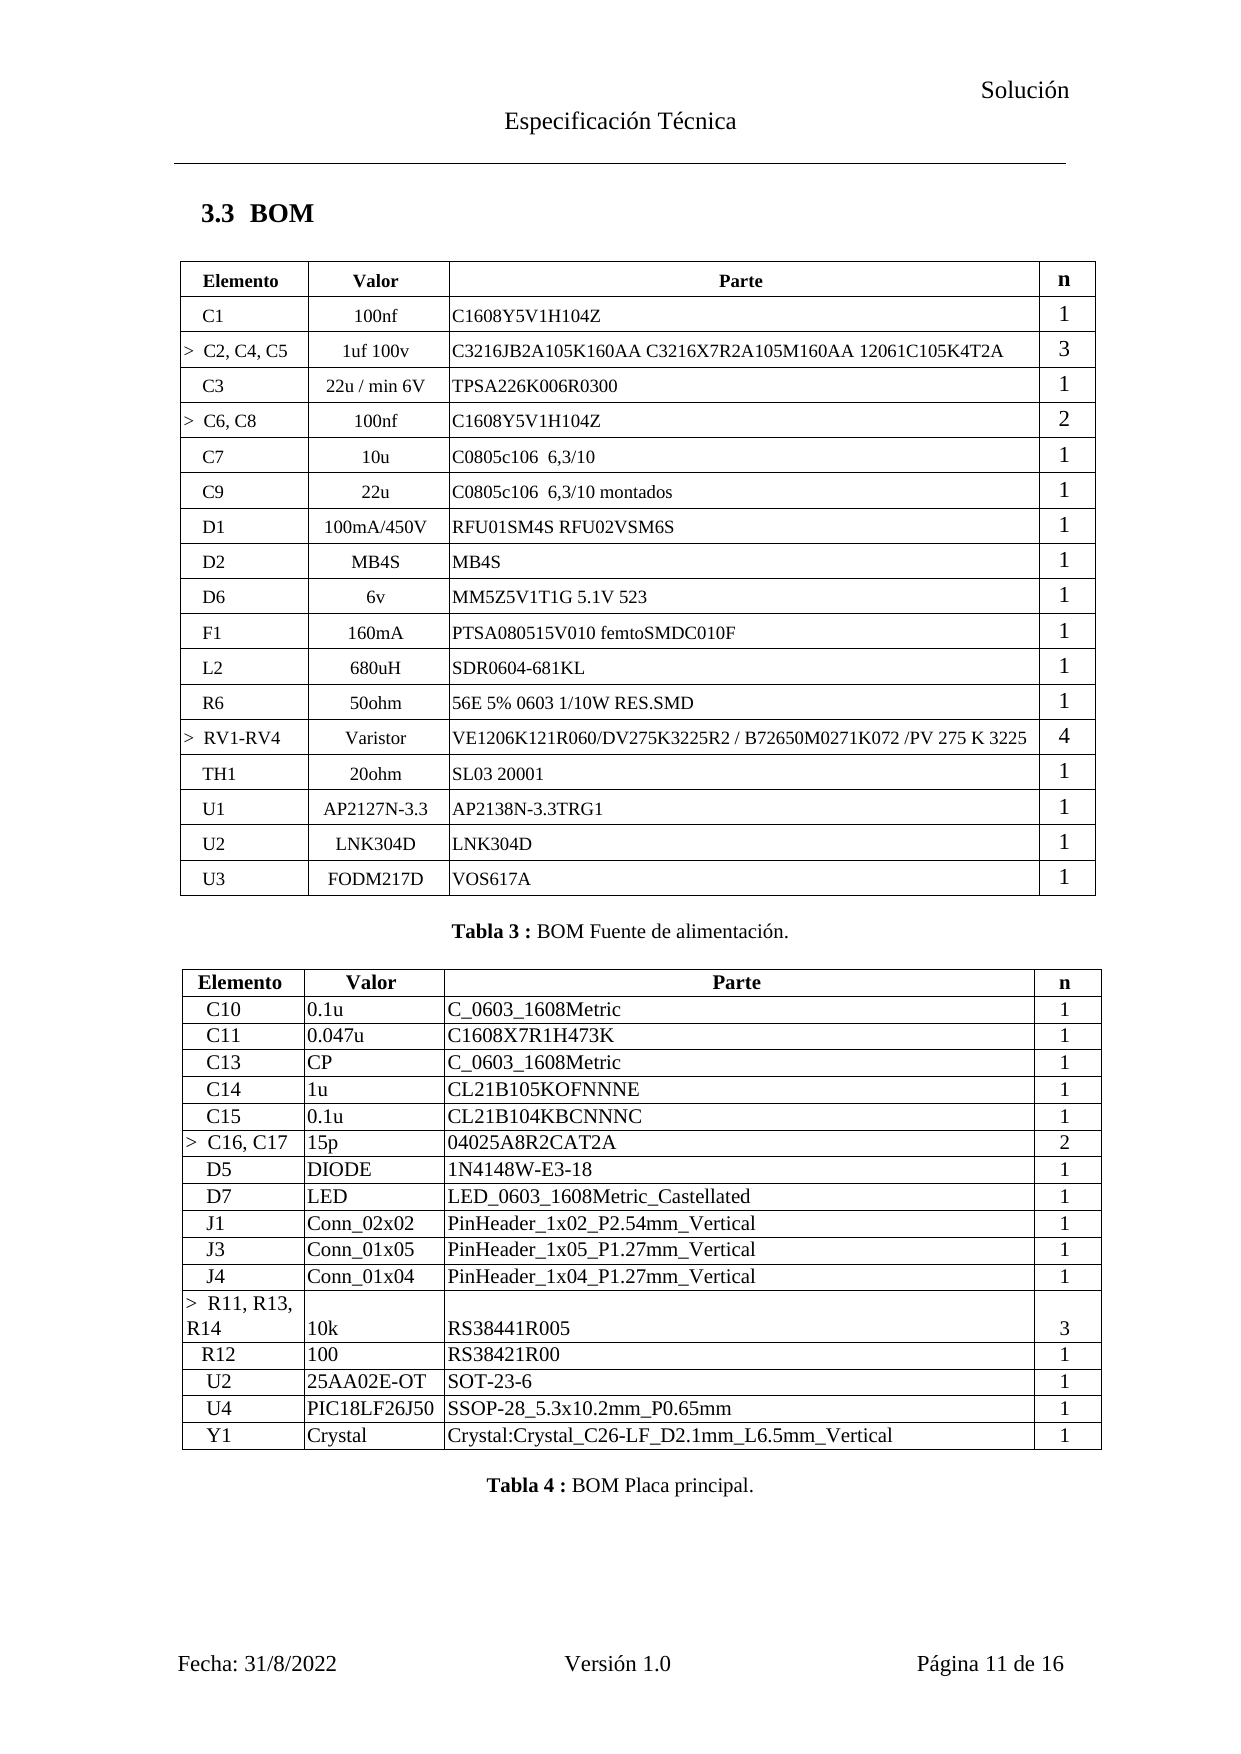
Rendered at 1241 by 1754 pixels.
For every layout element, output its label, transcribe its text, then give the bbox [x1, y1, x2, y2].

table_cell CL21B105KOFNNNE [445, 1077, 1034, 1103]
table_cell 56E 5% 0603 1/10W RES.SMD [450, 685, 1039, 719]
table_cell VOS617A [450, 861, 1039, 895]
table_cell > RV1-RV4 [181, 720, 308, 754]
table_cell 1 [1040, 509, 1095, 543]
table_cell LED_0603_1608Metric_Castellated [445, 1184, 1034, 1210]
table_cell 1 [1035, 1024, 1101, 1049]
table_cell C15 [183, 1104, 304, 1130]
table_cell AP2138N-3.3TRG1 [450, 790, 1039, 824]
table_cell Conn_01x05 [305, 1238, 444, 1263]
table_cell MB4S [450, 544, 1039, 578]
table_header n [1040, 262, 1095, 296]
table_cell > R11, R13, R14 [183, 1291, 304, 1342]
table_cell SDR0604-681KL [450, 649, 1039, 683]
table_cell 1 [1040, 438, 1095, 472]
table_cell RS38441R005 [445, 1291, 1034, 1342]
table_cell FODM217D [309, 861, 449, 895]
table_header Elemento [183, 970, 304, 996]
table_cell RS38421R00 [445, 1343, 1034, 1368]
table_cell 100 [305, 1343, 444, 1368]
table_cell 1 [1040, 825, 1095, 859]
table_cell MB4S [309, 544, 449, 578]
table_cell 2 [1035, 1131, 1101, 1156]
table_cell 1N4148W-E3-18 [445, 1157, 1034, 1183]
table_cell Crystal:Crystal_C26-LF_D2.1mm_L6.5mm_Vertical [445, 1423, 1034, 1449]
table_header Parte [445, 970, 1034, 996]
table_cell R6 [181, 685, 308, 719]
text Tabla 3 : BOM Fuente de alimentación. [177, 919, 1063, 943]
table_cell 1 [1035, 1370, 1101, 1395]
table_cell 1 [1035, 1211, 1101, 1237]
table_cell VE1206K121R060/DV275K3225R2 / B72650M0271K072 /PV 275 K 3225 [450, 720, 1039, 754]
table_cell TH1 [181, 755, 308, 789]
table_cell L2 [181, 649, 308, 683]
table_cell C9 [181, 473, 308, 507]
table_cell Conn_01x04 [305, 1265, 444, 1290]
table_cell 1 [1040, 473, 1095, 507]
table_cell 6v [309, 579, 449, 613]
table_cell U3 [181, 861, 308, 895]
table_cell 1 [1035, 1396, 1101, 1422]
table_cell 100mA/450V [309, 509, 449, 543]
table_cell SOT-23-6 [445, 1370, 1034, 1395]
table_cell CP [305, 1050, 444, 1076]
table_cell J4 [183, 1265, 304, 1290]
table_header n [1035, 970, 1101, 996]
table_cell 0.1u [305, 997, 444, 1023]
table_cell 680uH [309, 649, 449, 683]
table_cell C13 [183, 1050, 304, 1076]
table_cell C3216JB2A105K160AA C3216X7R2A105M160AA 12061C105K4T2A [450, 332, 1039, 367]
table_cell Conn_02x02 [305, 1211, 444, 1237]
table_cell Varistor [309, 720, 449, 754]
table_cell 1 [1040, 368, 1095, 402]
table_cell C1 [181, 297, 308, 331]
table_cell PinHeader_1x02_P2.54mm_Vertical [445, 1211, 1034, 1237]
table_cell 3 [1040, 332, 1095, 367]
table_cell 0.047u [305, 1024, 444, 1049]
table_cell 25AA02E-OT [305, 1370, 444, 1395]
table_cell 50ohm [309, 685, 449, 719]
table_cell 1 [1035, 997, 1101, 1023]
table_cell AP2127N-3.3 [309, 790, 449, 824]
table_cell C_0603_1608Metric [445, 997, 1034, 1023]
table_cell C3 [181, 368, 308, 402]
table_cell 10u [309, 438, 449, 472]
table_cell 1 [1035, 1050, 1101, 1076]
table_cell 1uf 100v [309, 332, 449, 367]
table_cell J3 [183, 1238, 304, 1263]
table_cell C7 [181, 438, 308, 472]
table_cell > C16, C17 [183, 1131, 304, 1156]
table_cell DIODE [305, 1157, 444, 1183]
table_cell U2 [181, 825, 308, 859]
table_cell > C6, C8 [181, 403, 308, 437]
table_cell 1 [1035, 1157, 1101, 1183]
table_cell 22u [309, 473, 449, 507]
table_cell TPSA226K006R0300 [450, 368, 1039, 402]
table_cell 1 [1040, 544, 1095, 578]
table_cell LED [305, 1184, 444, 1210]
table_header Parte [450, 262, 1039, 296]
table_cell C_0603_1608Metric [445, 1050, 1034, 1076]
table_cell 22u / min 6V [309, 368, 449, 402]
subtitle BOM [201, 197, 1063, 228]
table_cell > C2, C4, C5 [181, 332, 308, 367]
table_cell J1 [183, 1211, 304, 1237]
table_cell D1 [181, 509, 308, 543]
table_cell 1 [1035, 1423, 1101, 1449]
table_cell PinHeader_1x05_P1.27mm_Vertical [445, 1238, 1034, 1263]
table_cell CL21B104KBCNNNC [445, 1104, 1034, 1130]
table_cell C14 [183, 1077, 304, 1103]
table_cell 1 [1040, 649, 1095, 683]
table_cell LNK304D [450, 825, 1039, 859]
table_cell C0805c106 6,3/10 [450, 438, 1039, 472]
table_cell Crystal [305, 1423, 444, 1449]
table_cell PTSA080515V010 femtoSMDC010F [450, 614, 1039, 648]
table_cell Y1 [183, 1423, 304, 1449]
table_cell 0.1u [305, 1104, 444, 1130]
table_cell 100nf [309, 297, 449, 331]
table_cell 1 [1040, 790, 1095, 824]
table_cell 1 [1035, 1265, 1101, 1290]
table_cell D5 [183, 1157, 304, 1183]
table_header Valor [305, 970, 444, 996]
table_cell MM5Z5V1T1G 5.1V 523 [450, 579, 1039, 613]
table_cell 1 [1035, 1343, 1101, 1368]
table_cell C1608Y5V1H104Z [450, 403, 1039, 437]
table_cell SL03 20001 [450, 755, 1039, 789]
table_cell 1 [1040, 614, 1095, 648]
table_header Valor [309, 262, 449, 296]
table_cell 04025A8R2CAT2A [445, 1131, 1034, 1156]
table_cell U1 [181, 790, 308, 824]
table_cell 4 [1040, 720, 1095, 754]
table_cell 15p [305, 1131, 444, 1156]
table_cell 10k [305, 1291, 444, 1342]
table_cell D2 [181, 544, 308, 578]
table_cell 160mA [309, 614, 449, 648]
table_cell PinHeader_1x04_P1.27mm_Vertical [445, 1265, 1034, 1290]
table_header Elemento [181, 262, 308, 296]
table_cell 1 [1040, 579, 1095, 613]
table_cell 3 [1035, 1291, 1101, 1342]
table_cell 1 [1035, 1104, 1101, 1130]
table_cell 20ohm [309, 755, 449, 789]
table_cell U4 [183, 1396, 304, 1422]
table_cell D6 [181, 579, 308, 613]
table_cell 2 [1040, 403, 1095, 437]
table_cell 1 [1035, 1077, 1101, 1103]
table_cell PIC18LF26J50 [305, 1396, 444, 1422]
table_cell SSOP-28_5.3x10.2mm_P0.65mm [445, 1396, 1034, 1422]
table_cell F1 [181, 614, 308, 648]
table_cell C11 [183, 1024, 304, 1049]
table_cell 1 [1035, 1184, 1101, 1210]
table_cell 1 [1035, 1238, 1101, 1263]
table_cell C1608Y5V1H104Z [450, 297, 1039, 331]
table_cell 100nf [309, 403, 449, 437]
table_cell 1 [1040, 755, 1095, 789]
table_cell U2 [183, 1370, 304, 1395]
table_cell 1 [1040, 297, 1095, 331]
table_cell C1608X7R1H473K [445, 1024, 1034, 1049]
table_cell D7 [183, 1184, 304, 1210]
text Tabla 4 : BOM Placa principal. [177, 1473, 1063, 1497]
table_cell C0805c106 6,3/10 montados [450, 473, 1039, 507]
table_cell 1 [1040, 861, 1095, 895]
table_cell 1u [305, 1077, 444, 1103]
table_cell LNK304D [309, 825, 449, 859]
table_cell 1 [1040, 685, 1095, 719]
table_cell C10 [183, 997, 304, 1023]
table_cell RFU01SM4S RFU02VSM6S [450, 509, 1039, 543]
table_cell R12 [183, 1343, 304, 1368]
